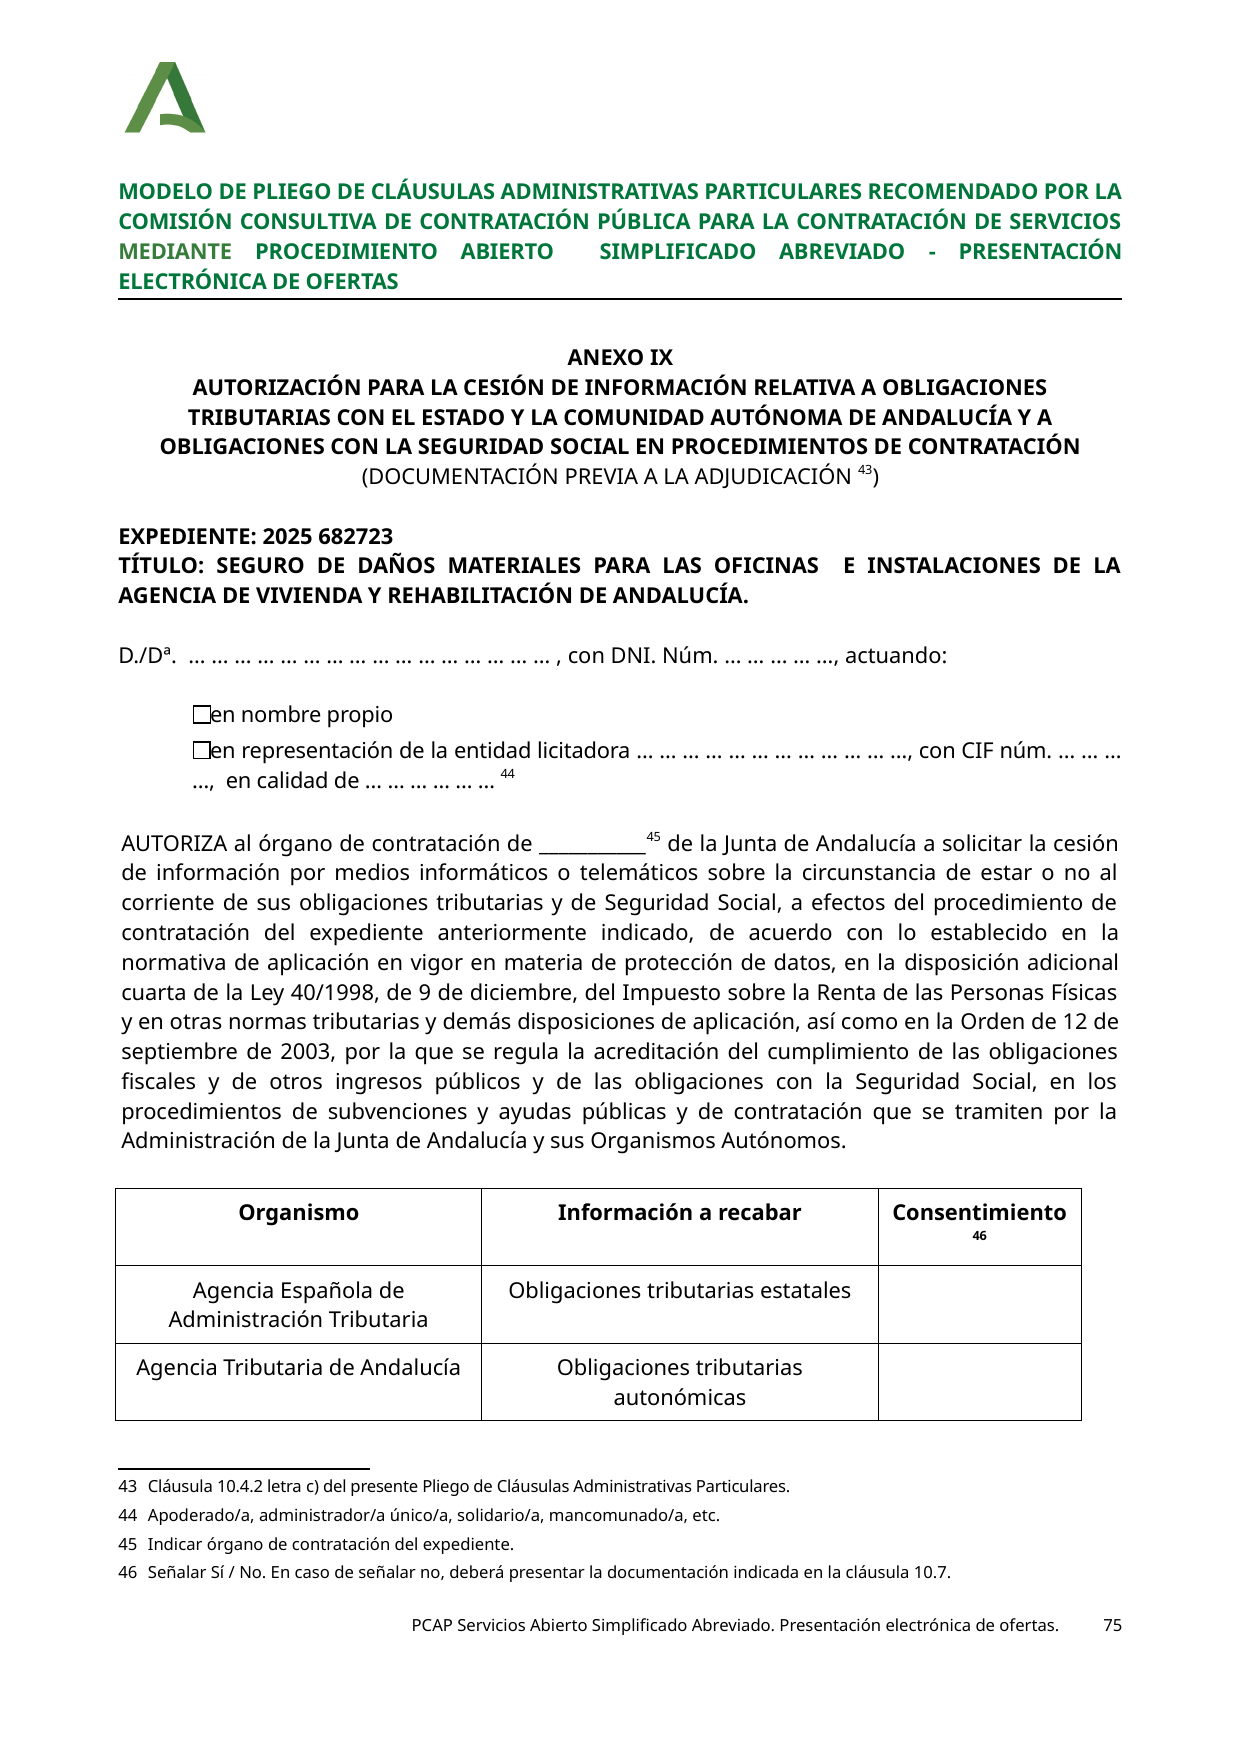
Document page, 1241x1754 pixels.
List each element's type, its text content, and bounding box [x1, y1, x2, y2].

text AUTORIZA al órgano de contratación de ___________ de la Junta de Andalucía a solicitar la cesión de información por medios informáticos o telemáticos sobre la circunstancia de estar o no al corriente de sus obligaciones tributarias y de Seguridad Social, a efectos del procedimiento de contratación del expediente anteriormente indicado, de acuerdo con lo establecido en la normativa de aplicación en vigor en materia de protección de datos, en la disposición adicional cuarta de la Ley 40/1998, de 9 de diciembre, del Impuesto sobre la Renta de las Personas Físicas y en otras normas tributarias y demás disposiciones de aplicación, así como en la Orden de 12 de septiembre de 2003, por la que se regula la acreditación del cumplimiento de las obligaciones fiscales y de otros ingresos públicos y de las obligaciones con la Seguridad Social, en los procedimientos de subvenciones y ayudas públicas y de contratación que se tramiten por la Administración de la Junta de Andalucía y sus Organismos Autónomos. [118, 825, 1122, 1155]
table_cell Agencia Tributaria de Andalucía [116, 1344, 481, 1420]
text TÍTULO: SEGURO DE DAÑOS MATERIALES PARA LAS OFICINAS E INSTALACIONES DE LA AGENCIA DE VIVIENDA Y REHABILITACIÓN DE ANDALUCÍA. [118, 551, 1122, 610]
table_cell [879, 1344, 1081, 1420]
table_header Consentimiento [879, 1189, 1081, 1265]
text AUTORIZACIÓN PARA LA CESIÓN DE INFORMACIÓN RELATIVA A OBLIGACIONES TRIBUTARIAS CON EL ESTADO Y LA COMUNIDAD AUTÓNOMA DE ANDALUCÍA Y A OBLIGACIONES CON LA SEGURIDAD SOCIAL EN PROCEDIMIENTOS DE CONTRATACIÓN [118, 372, 1122, 461]
text Apoderado/a, administrador/a único/a, solidario/a, mancomunado/a, etc. [118, 1504, 1122, 1526]
table_header Organismo [116, 1189, 481, 1265]
text en nombre propio [192, 699, 1122, 729]
table_cell Obligaciones tributarias estatales [482, 1266, 878, 1343]
text MODELO DE PLIEGO DE CLÁUSULAS ADMINISTRATIVAS PARTICULARES RECOMENDADO POR LA COMISIÓN CONSULTIVA DE CONTRATACIÓN PÚBLICA PARA LA CONTRATACIÓN DE SERVICIOS MEDIANTE PROCEDIMIENTO ABIERTO SIMPLIFICADO ABREVIADO - PRESENTACIÓN ELECTRÓNICA DE OFERTAS [118, 176, 1122, 298]
picture [120, 57, 210, 137]
table_cell Agencia Española de Administración Tributaria [116, 1266, 481, 1343]
text ANEXO IX [118, 342, 1122, 372]
text en representación de la entidad licitadora … … … … … … … … … … … …, con CIF núm. … … … …, en calidad de … … … … … … [192, 735, 1122, 795]
text Cláusula 10.4.2 letra c) del presente Pliego de Cláusulas Administrativas Particulares. [118, 1475, 1122, 1498]
table_header Información a recabar [482, 1189, 878, 1265]
text D./Dª. … … … … … … … … … … … … … … … … , con DNI. Núm. … … … … …, actuando: [118, 640, 1122, 670]
text Indicar órgano de contratación del expediente. [118, 1532, 1122, 1555]
table_cell [879, 1266, 1081, 1343]
text (DOCUMENTACIÓN PREVIA A LA ADJUDICACIÓN ) [118, 461, 1122, 491]
text EXPEDIENTE: 2025 682723 [118, 521, 1122, 551]
table_cell Obligaciones tributarias autonómicas [482, 1344, 878, 1420]
